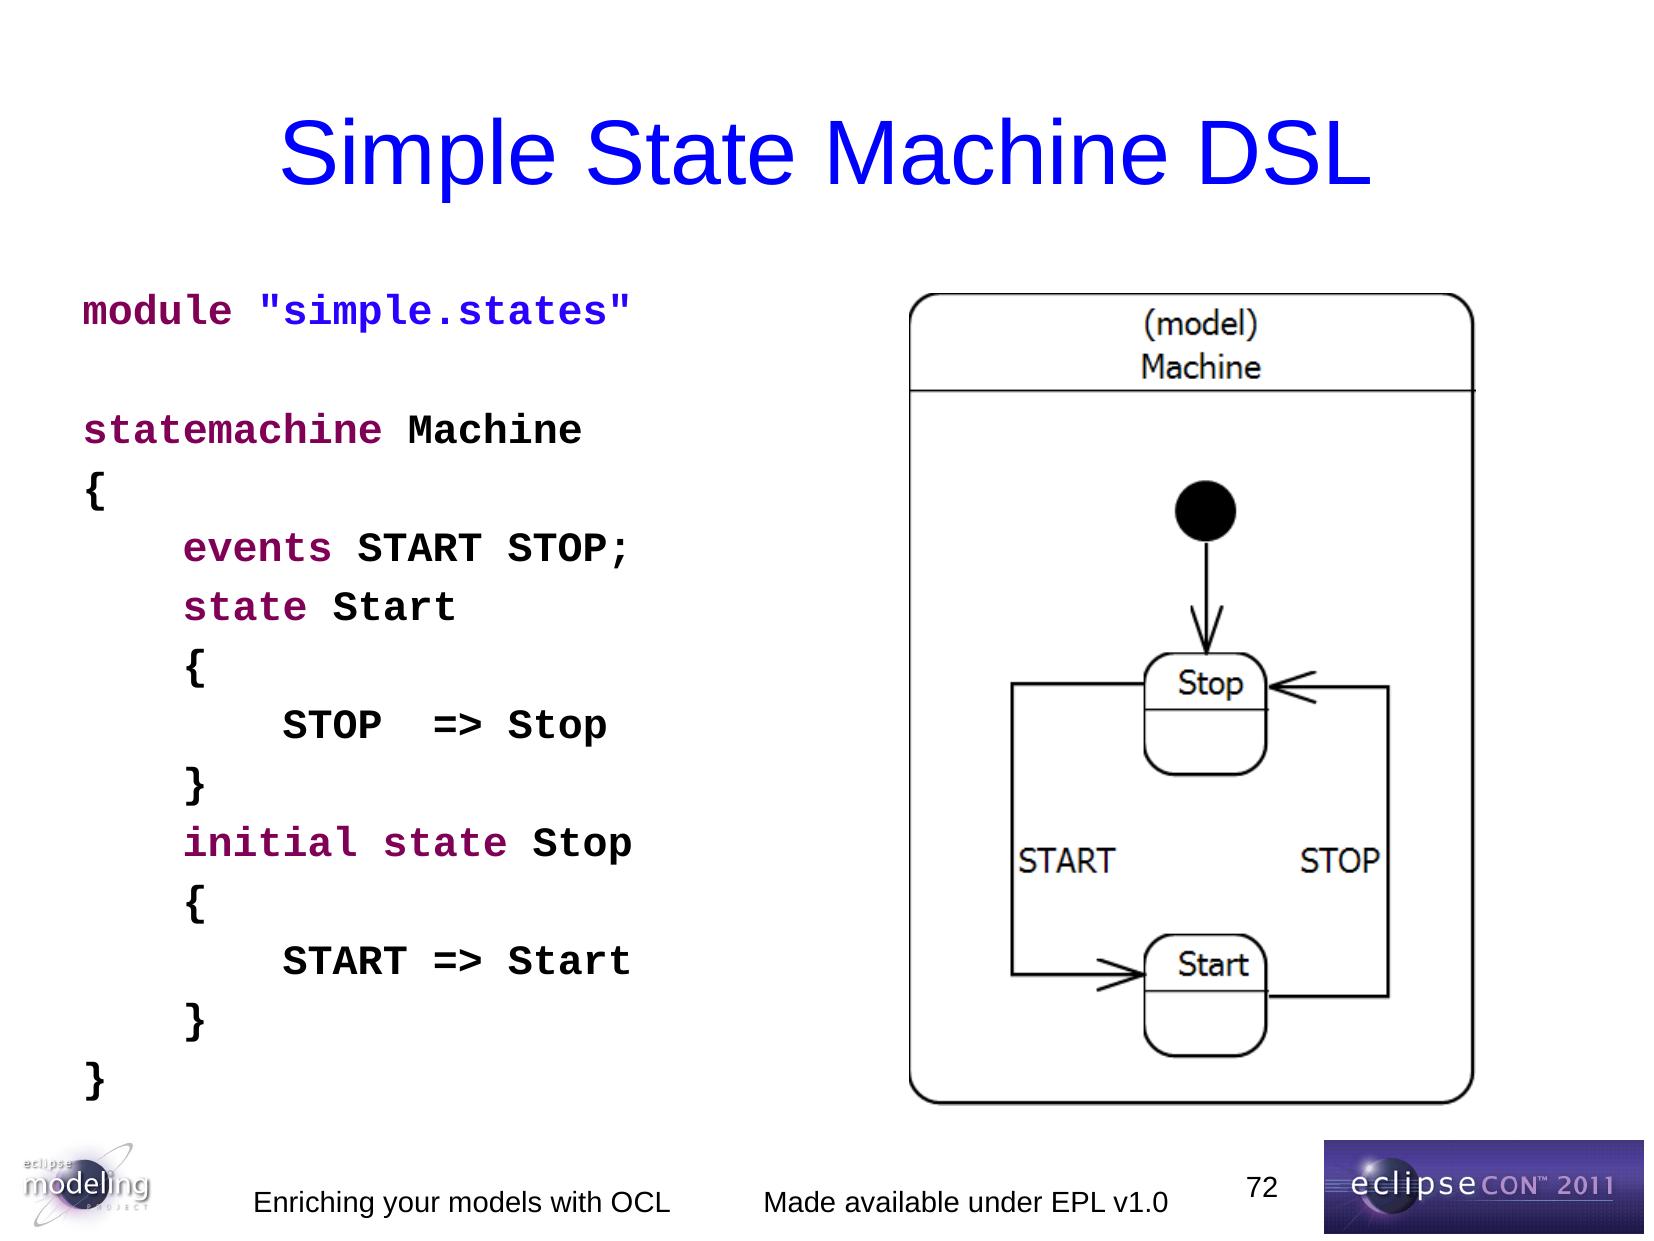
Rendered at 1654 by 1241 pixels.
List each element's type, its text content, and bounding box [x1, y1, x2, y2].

picture [9, 1136, 156, 1235]
picture [909, 293, 1476, 1106]
list module "simple.states" statemachine Machine { events START STOP; state Start { STOP => Stop } initial state Stop { START => Start } } [82, 290, 1571, 1113]
title Simple State Machine DSL [82, 56, 1571, 250]
picture [1324, 1140, 1644, 1234]
